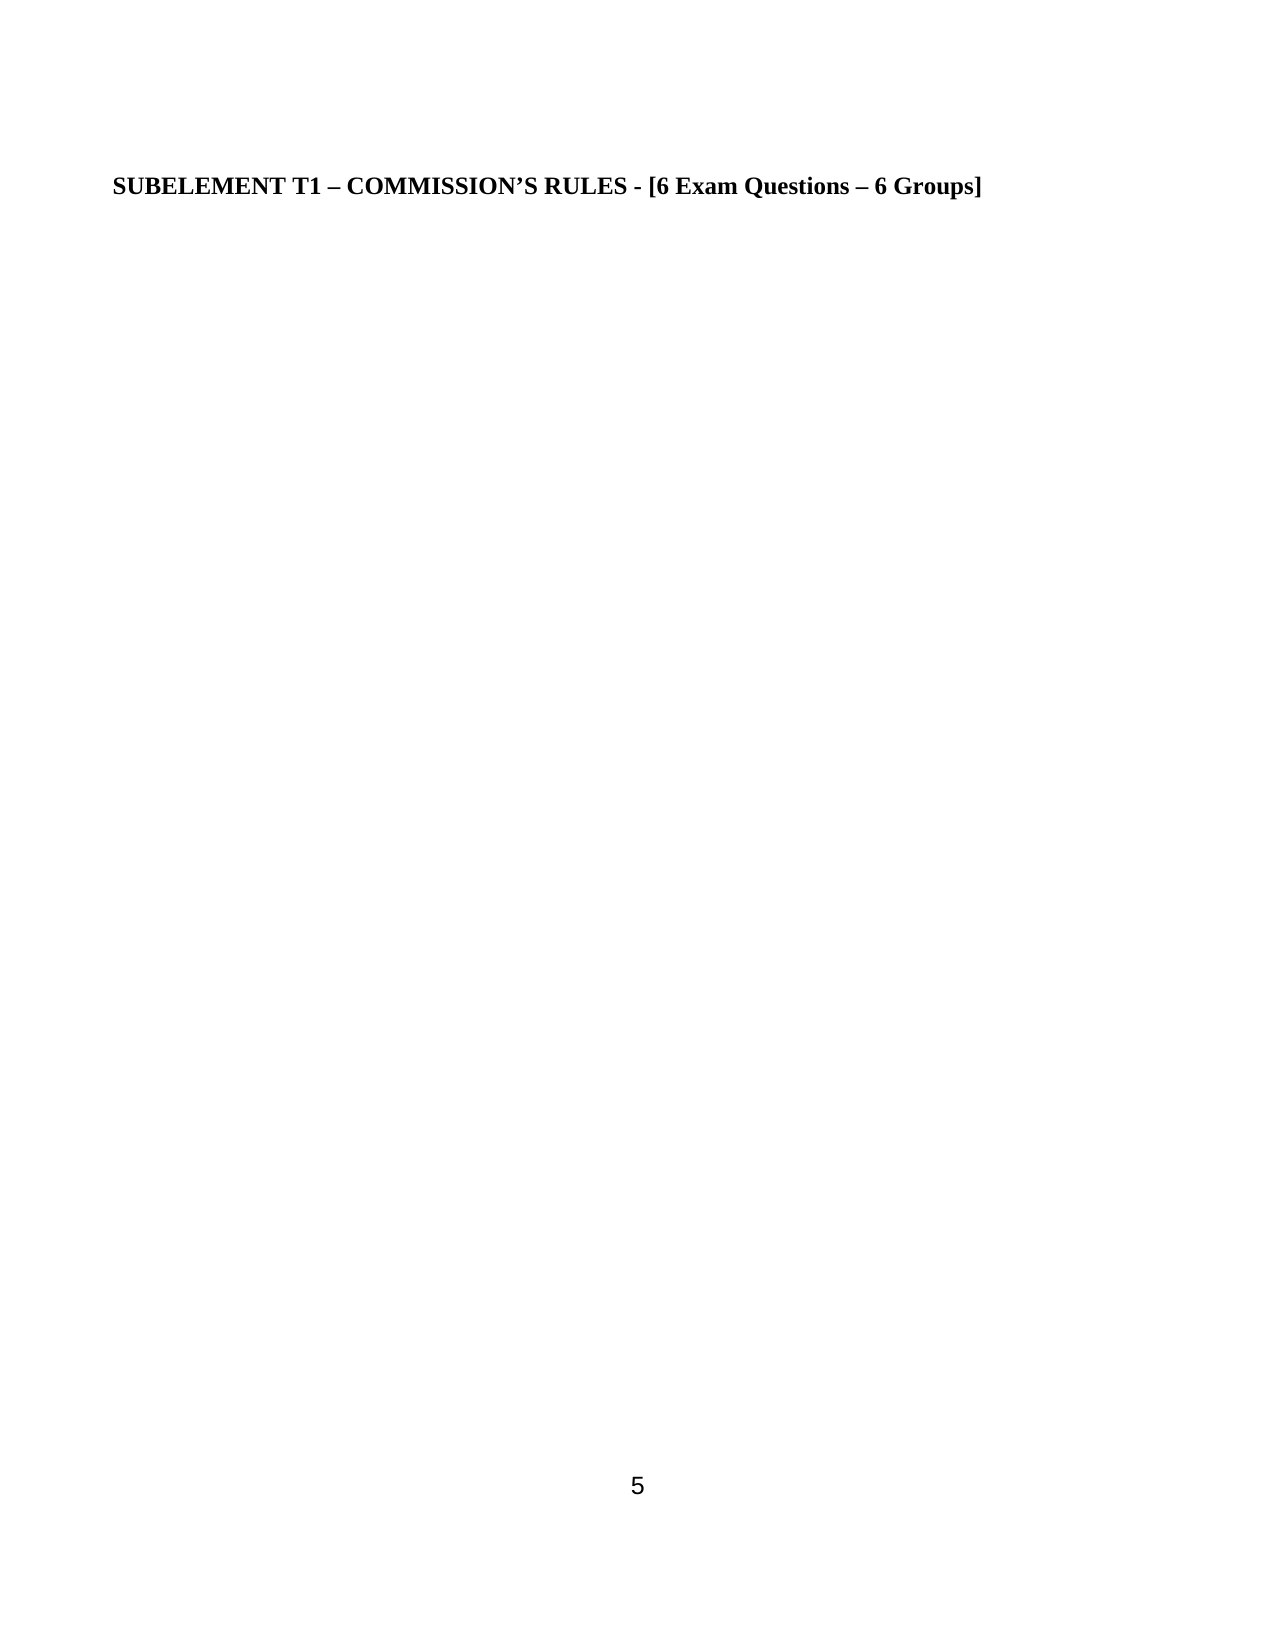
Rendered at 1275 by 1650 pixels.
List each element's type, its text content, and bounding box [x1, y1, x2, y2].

subtitle SUBELEMENT T1 – COMMISSION’S RULES - [6 Exam Questions – 6 Groups] [112, 171, 1162, 200]
